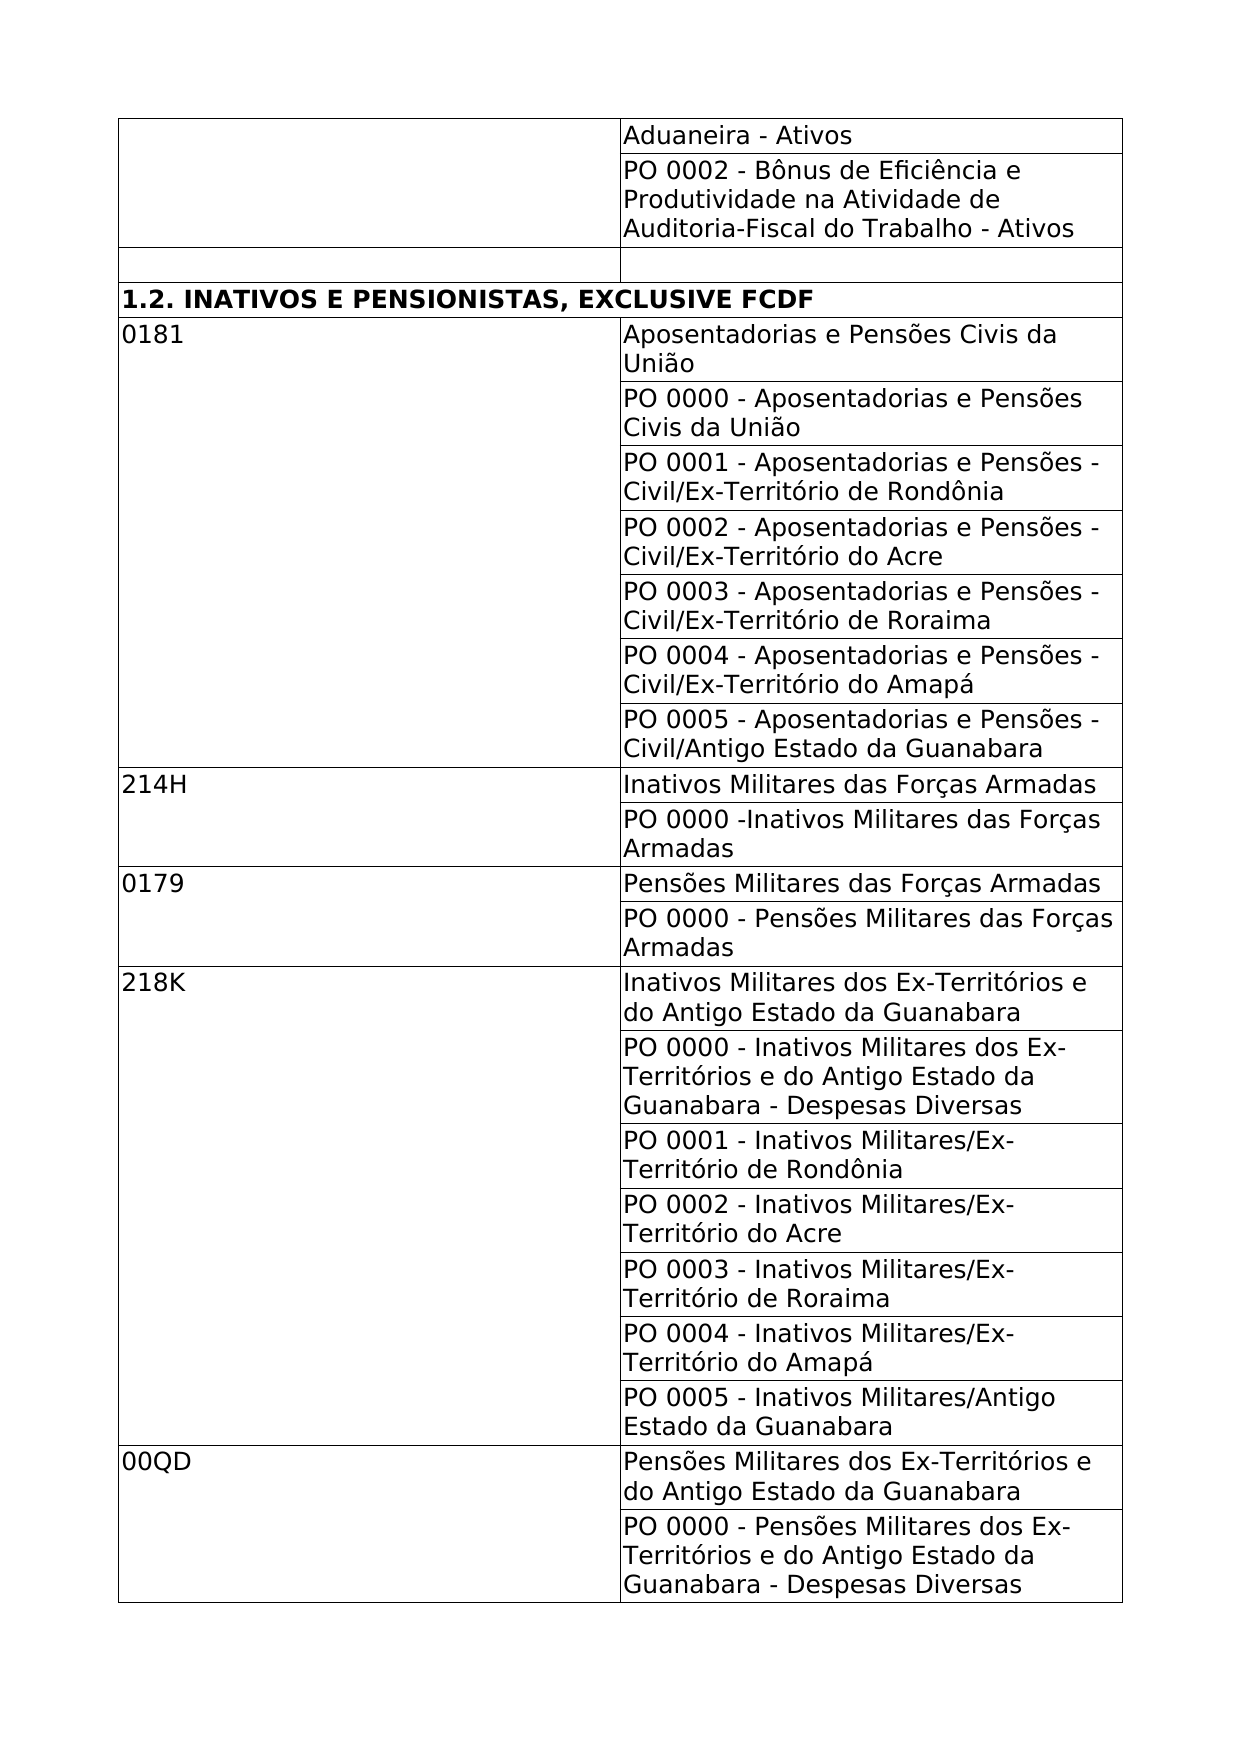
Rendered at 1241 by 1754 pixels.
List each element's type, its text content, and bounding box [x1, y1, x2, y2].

table_cell 1.2. INATIVOS E PENSIONISTAS, EXCLUSIVE FCDF [119, 283, 1122, 317]
table_cell PO 0001 - Aposentadorias e Pensões - Civil/Ex-Território de Rondônia [621, 446, 1122, 510]
table_cell PO 0003 - Inativos Militares/Ex-Território de Roraima [621, 1253, 1122, 1316]
table_cell PO 0004 - Inativos Militares/Ex-Território do Amapá [621, 1317, 1122, 1380]
table_cell [119, 248, 620, 282]
table_cell Pensões Militares das Forças Armadas [621, 867, 1122, 901]
table_cell PO 0000 -Inativos Militares das Forças Armadas [621, 803, 1122, 866]
table_cell 218K [119, 967, 620, 1444]
table_cell 0181 [119, 318, 620, 767]
table_cell Aduaneira - Ativos [621, 119, 1122, 153]
table_cell PO 0000 - Pensões Militares dos Ex-Territórios e do Antigo Estado da Guanabara - Despesas Diversas [621, 1510, 1122, 1602]
table_cell PO 0001 - Inativos Militares/Ex-Território de Rondônia [621, 1124, 1122, 1187]
table_cell Pensões Militares dos Ex-Territórios e do Antigo Estado da Guanabara [621, 1446, 1122, 1509]
table_cell PO 0002 - Aposentadorias e Pensões - Civil/Ex-Território do Acre [621, 511, 1122, 574]
table_cell PO 0003 - Aposentadorias e Pensões - Civil/Ex-Território de Roraima [621, 575, 1122, 638]
table_cell PO 0002 - Bônus de Eficiência e Produtividade na Atividade de Auditoria-Fiscal do Trabalho - Ativos [621, 154, 1122, 247]
table_cell Inativos Militares dos Ex-Territórios e do Antigo Estado da Guanabara [621, 967, 1122, 1030]
table_cell PO 0004 - Aposentadorias e Pensões - Civil/Ex-Território do Amapá [621, 639, 1122, 702]
table_cell PO 0000 - Pensões Militares das Forças Armadas [621, 902, 1122, 966]
table_cell 00QD [119, 1446, 620, 1602]
table_cell PO 0000 - Inativos Militares dos Ex-Territórios e do Antigo Estado da Guanabara - Despesas Diversas [621, 1031, 1122, 1123]
table_cell Aposentadorias e Pensões Civis da União [621, 318, 1122, 381]
table_cell PO 0002 - Inativos Militares/Ex-Território do Acre [621, 1189, 1122, 1252]
table_cell PO 0005 - Inativos Militares/Antigo Estado da Guanabara [621, 1381, 1122, 1444]
table_cell [621, 248, 1122, 282]
table_cell [119, 119, 620, 247]
table_cell PO 0000 - Aposentadorias e Pensões Civis da União [621, 382, 1122, 445]
table_cell 0179 [119, 867, 620, 966]
table_cell 214H [119, 768, 620, 866]
table_cell PO 0005 - Aposentadorias e Pensões - Civil/Antigo Estado da Guanabara [621, 704, 1122, 767]
table_cell Inativos Militares das Forças Armadas [621, 768, 1122, 802]
